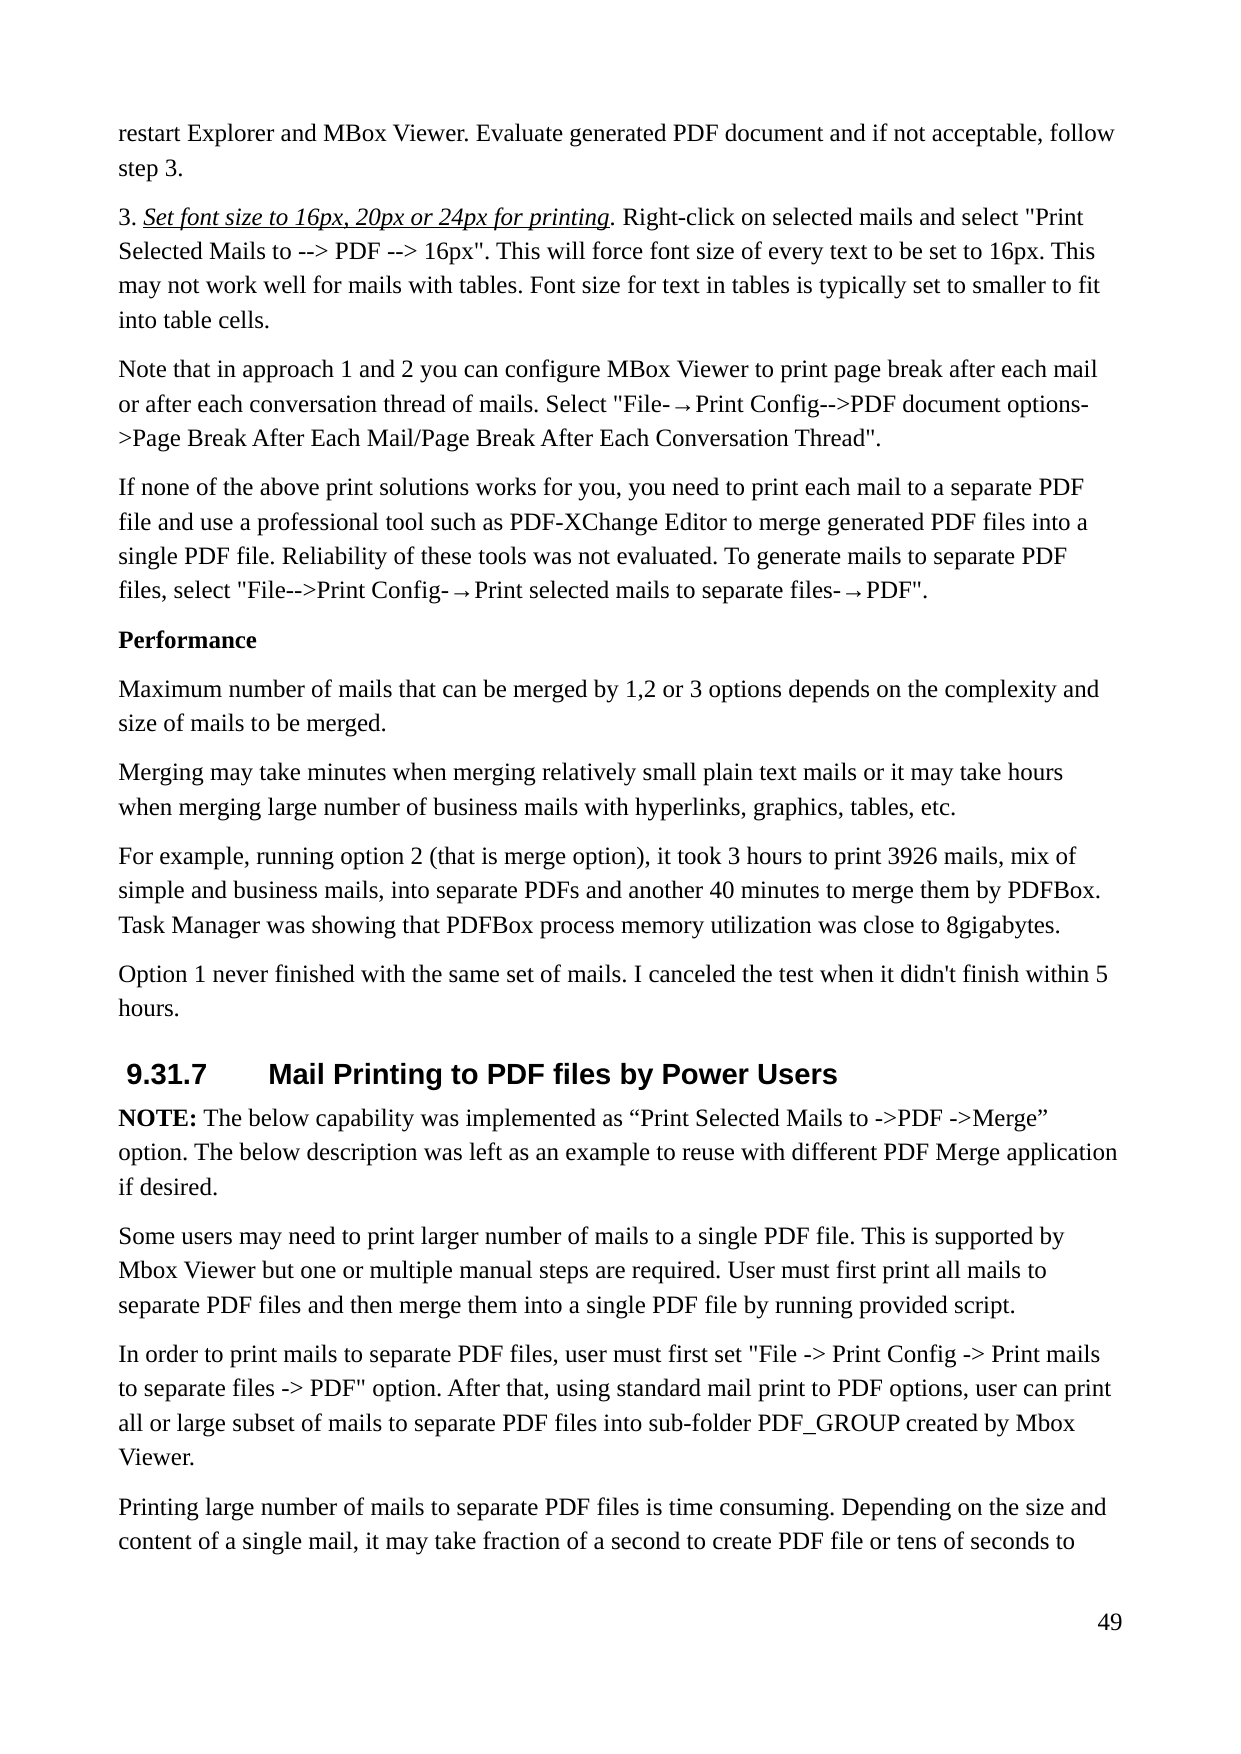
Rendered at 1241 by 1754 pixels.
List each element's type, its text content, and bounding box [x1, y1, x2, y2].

text Note that in approach 1 and 2 you can configure MBox Viewer to print page break after each mail or after each conversation thread of mails. Select "File-→Print Config-->PDF document options->Page Break After Each Mail/Page Break After Each Conversation Thread". [118, 354, 1122, 452]
text 3. Set font size to 16px, 20px or 24px for printing. Right-click on selected mails and select "Print Selected Mails to --> PDF --> 16px". This will force font size of every text to be set to 16px. This may not work well for mails with tables. Font size for text in tables is typically set to smaller to fit into table cells. [118, 202, 1122, 334]
text Merging may take minutes when merging relatively small plain text mails or it may take hours when merging large number of business mails with hyperlinks, graphics, tables, etc. [118, 757, 1122, 821]
text In order to print mails to separate PDF files, user must first set "File -> Print Config -> Print mails to separate files -> PDF" option. After that, using standard mail print to PDF options, user can print all or large subset of mails to separate PDF files into sub-folder PDF_GROUP created by Mbox Viewer. [118, 1339, 1122, 1471]
text Performance [118, 625, 1122, 653]
text Some users may need to print larger number of mails to a single PDF file. This is supported by Mbox Viewer but one or multiple manual steps are required. User must first print all mails to separate PDF files and then merge them into a single PDF file by running provided script. [118, 1221, 1122, 1319]
text For example, running option 2 (that is merge option), it took 3 hours to print 3926 mails, mix of simple and business mails, into separate PDFs and another 40 minutes to merge them by PDFBox. Task Manager was showing that PDFBox process memory utilization was close to 8gigabytes. [118, 841, 1122, 938]
text restart Explorer and MBox Viewer. Evaluate generated PDF document and if not acceptable, follow step 3. [118, 118, 1122, 181]
text Maximum number of mails that can be merged by 1,2 or 3 options depends on the complexity and size of mails to be merged. [118, 674, 1122, 737]
text If none of the above print solutions works for you, you need to print each mail to a separate PDF file and use a professional tool such as PDF-XChange Editor to merge generated PDF files into a single PDF file. Reliability of these tools was not evaluated. To generate mails to separate PDF files, select "File-->Print Config-→Print selected mails to separate files-→PDF". [118, 472, 1122, 604]
text Printing large number of mails to separate PDF files is time consuming. Depending on the size and content of a single mail, it may take fraction of a second to create PDF file or tens of seconds to [118, 1492, 1122, 1555]
text NOTE: The below capability was implemented as “Print Selected Mails to ->PDF ->Merge” option. The below description was left as an example to reuse with different PDF Merge application if desired. [118, 1103, 1122, 1201]
text Option 1 never finished with the same set of mails. I canceled the test when it didn't finish within 5 hours. [118, 959, 1122, 1022]
subtitle Mail Printing to PDF files by Power Users [118, 1057, 1122, 1091]
